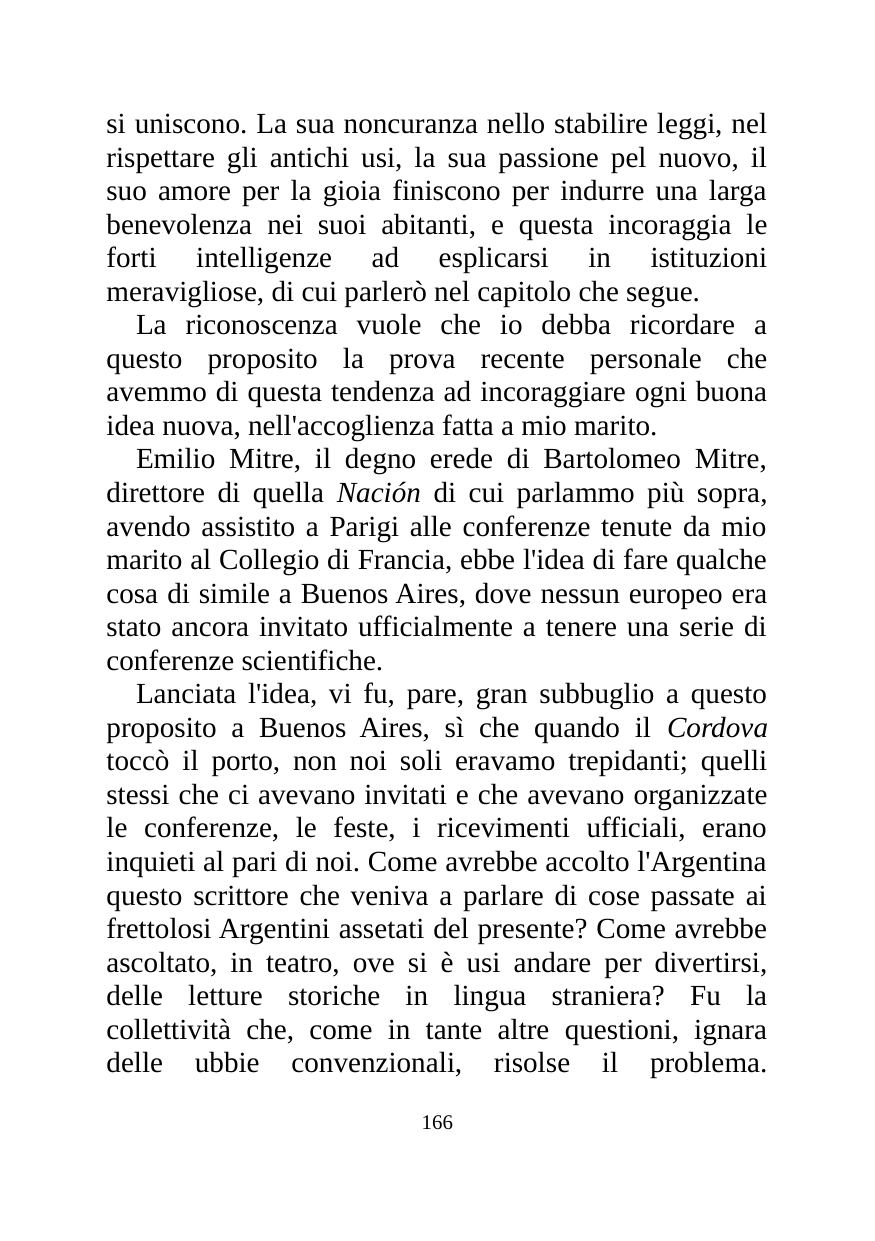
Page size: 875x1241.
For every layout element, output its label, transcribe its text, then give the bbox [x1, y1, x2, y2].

text Lanciata l'idea, vi fu, pare, gran subbuglio a questo proposito a Buenos Aires, sì che quando il Cordova toccò il porto, non noi soli eravamo trepidanti; quelli stessi che ci avevano invitati e che avevano organizzate le conferenze, le feste, i ricevimenti ufficiali, erano inquieti al pari di noi. Come avrebbe accolto l'Argentina questo scrittore che veniva a parlare di cose passate ai frettolosi Argentini assetati del presente? Come avrebbe ascoltato, in teatro, ove si è usi andare per divertirsi, delle letture storiche in lingua straniera? Fu la collettività che, come in tante altre questioni, ignara delle ubbie convenzionali, risolse il problema. [106, 676, 768, 1079]
text si uniscono. La sua noncuranza nello stabilire leggi, nel rispettare gli antichi usi, la sua passione pel nuovo, il suo amore per la gioia finiscono per indurre una larga benevolenza nei suoi abitanti, e questa incoraggia le forti intelligenze ad esplicarsi in istituzioni meravigliose, di cui parlerò nel capitolo che segue. [106, 106, 768, 307]
text Emilio Mitre, il degno erede di Bartolomeo Mitre, direttore di quella Nación di cui parlammo più sopra, avendo assistito a Parigi alle conferenze tenute da mio marito al Collegio di Francia, ebbe l'idea di fare qualche cosa di simile a Buenos Aires, dove nessun europeo era stato ancora invitato ufficialmente a tenere una serie di conferenze scientifiche. [106, 442, 768, 676]
text La riconoscenza vuole che io debba ricordare a questo proposito la prova recente personale che avemmo di questa tendenza ad incoraggiare ogni buona idea nuova, nell'accoglienza fatta a mio marito. [106, 307, 768, 442]
